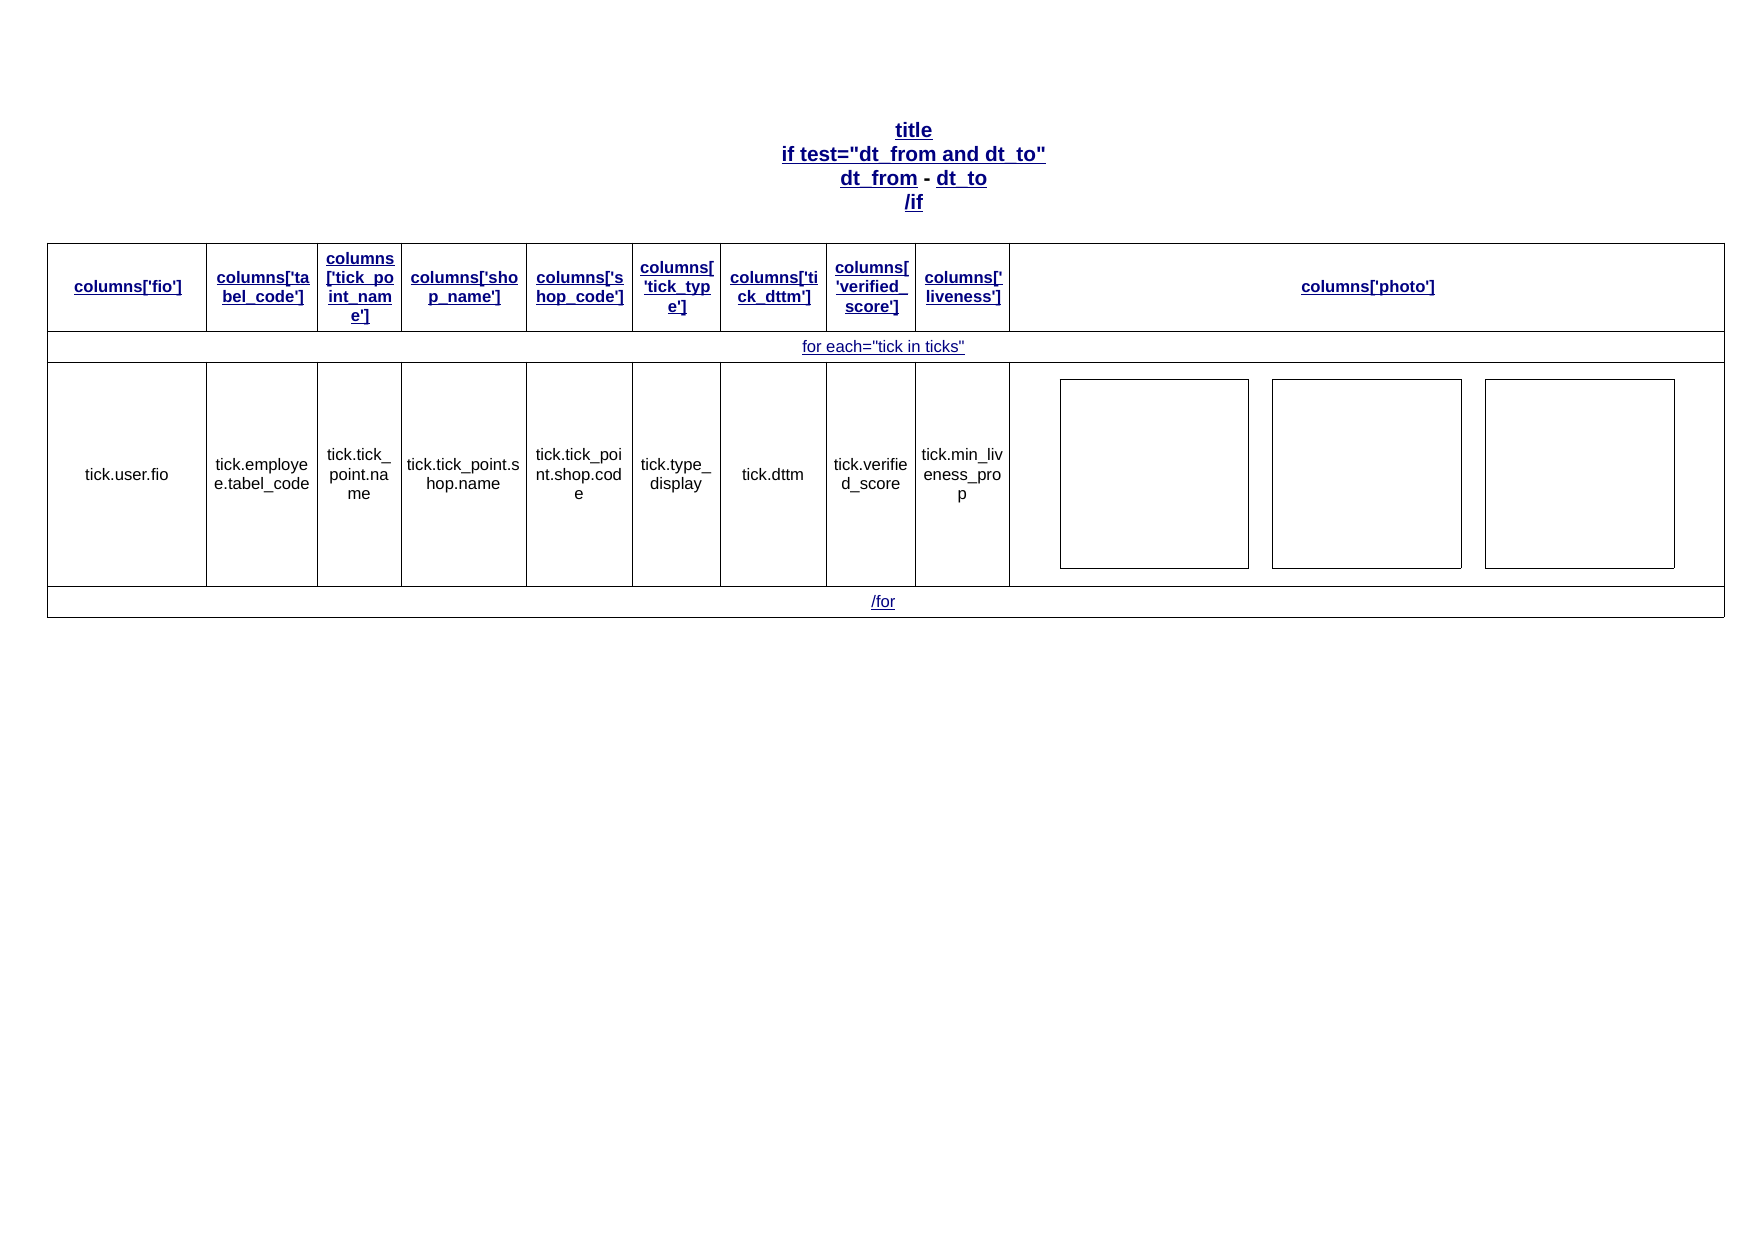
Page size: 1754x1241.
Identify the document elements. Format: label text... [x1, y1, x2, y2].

table_header columns['tick_type'] [633, 244, 720, 331]
table_header columns['fio'] [48, 244, 206, 331]
table_cell tick.min_liveness_prop [916, 363, 1009, 586]
table_header columns['tabel_code'] [207, 244, 317, 331]
text if test="dt_from and dt_to" [191, 142, 1636, 166]
table_cell tick.type_display [633, 363, 720, 586]
table_cell tick.tick_point.name [318, 363, 401, 586]
table_cell tick.user.fio [48, 363, 206, 586]
table_header columns['liveness'] [916, 244, 1009, 331]
table_header columns['tick_dttm'] [721, 244, 826, 331]
text title [191, 118, 1636, 142]
table_cell tick.tick_point.shop.name [402, 363, 526, 586]
text dt_from - dt_to [191, 166, 1636, 190]
table_cell tick.tick_point.shop.code [527, 363, 632, 586]
text /if [191, 190, 1636, 214]
table_header columns['shop_code'] [527, 244, 632, 331]
table_cell tick.dttm [721, 363, 826, 586]
table_cell tick.employee.tabel_code [207, 363, 317, 586]
table_header columns['tick_point_name'] [318, 244, 401, 331]
table_cell /for [48, 587, 1724, 617]
table_header columns['shop_name'] [402, 244, 526, 331]
table_header columns['photo'] [1010, 244, 1724, 331]
table_cell [1010, 363, 1724, 586]
table_header columns['verified_score'] [827, 244, 915, 331]
table_cell tick.verified_score [827, 363, 915, 586]
table_cell for each="tick in ticks" [48, 332, 1724, 362]
